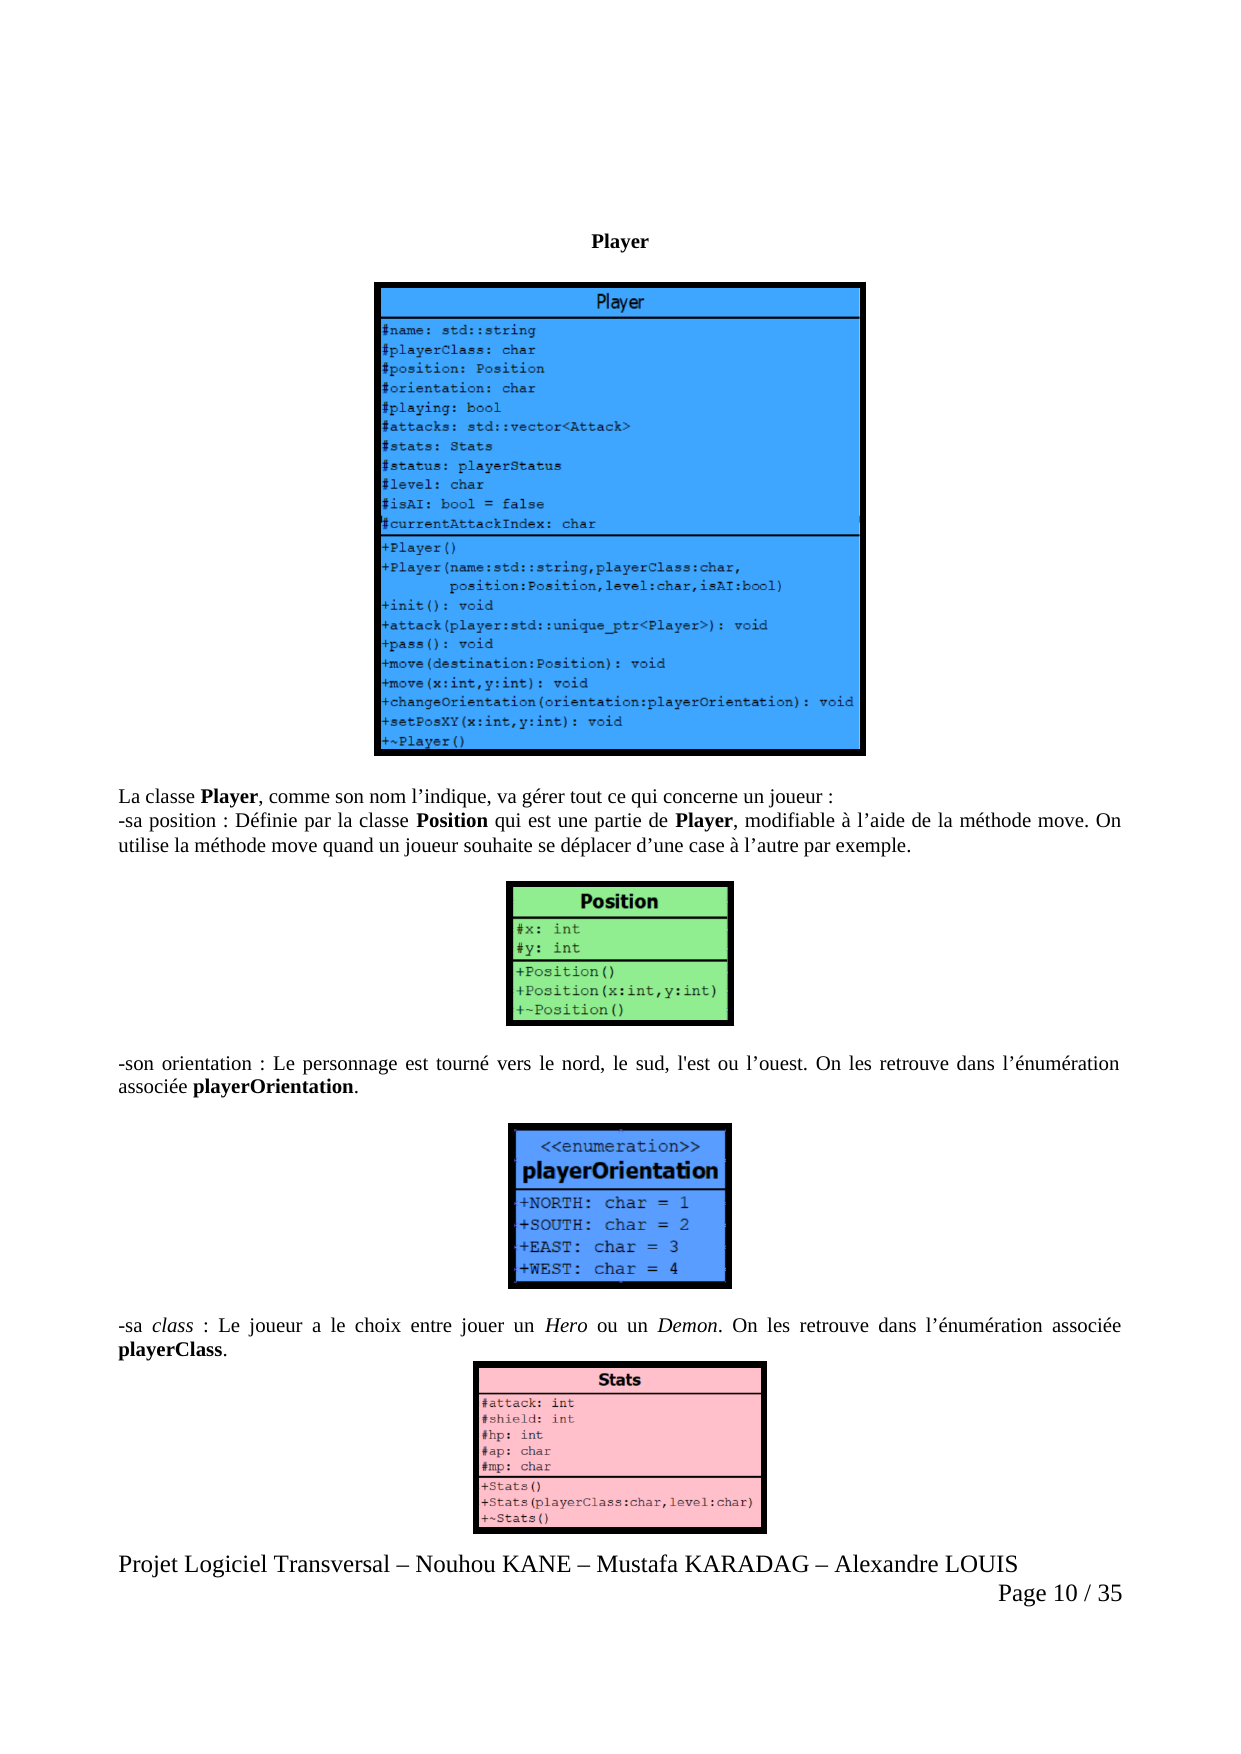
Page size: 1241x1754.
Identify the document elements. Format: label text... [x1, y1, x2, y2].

text -son orientation : Le personnage est tourné vers le nord, le sud, l'est ou l’ouest. On les retrouve dans l’énumération associée playerOrientation. [118, 1050, 1122, 1098]
text Player [118, 229, 1122, 253]
text -sa class : Le joueur a le choix entre jouer un Hero ou un Demon. On les retrouve dans l’énumération associée playerClass. [118, 1313, 1122, 1361]
text -sa position : Définie par la classe Position qui est une partie de Player, modifiable à l’aide de la méthode move. On utilise la méthode move quand un joueur souhaite se déplacer d’une case à l’autre par exemple. [118, 808, 1122, 857]
text La classe Player, comme son nom l’indique, va gérer tout ce qui concerne un joueur : [118, 784, 1122, 808]
